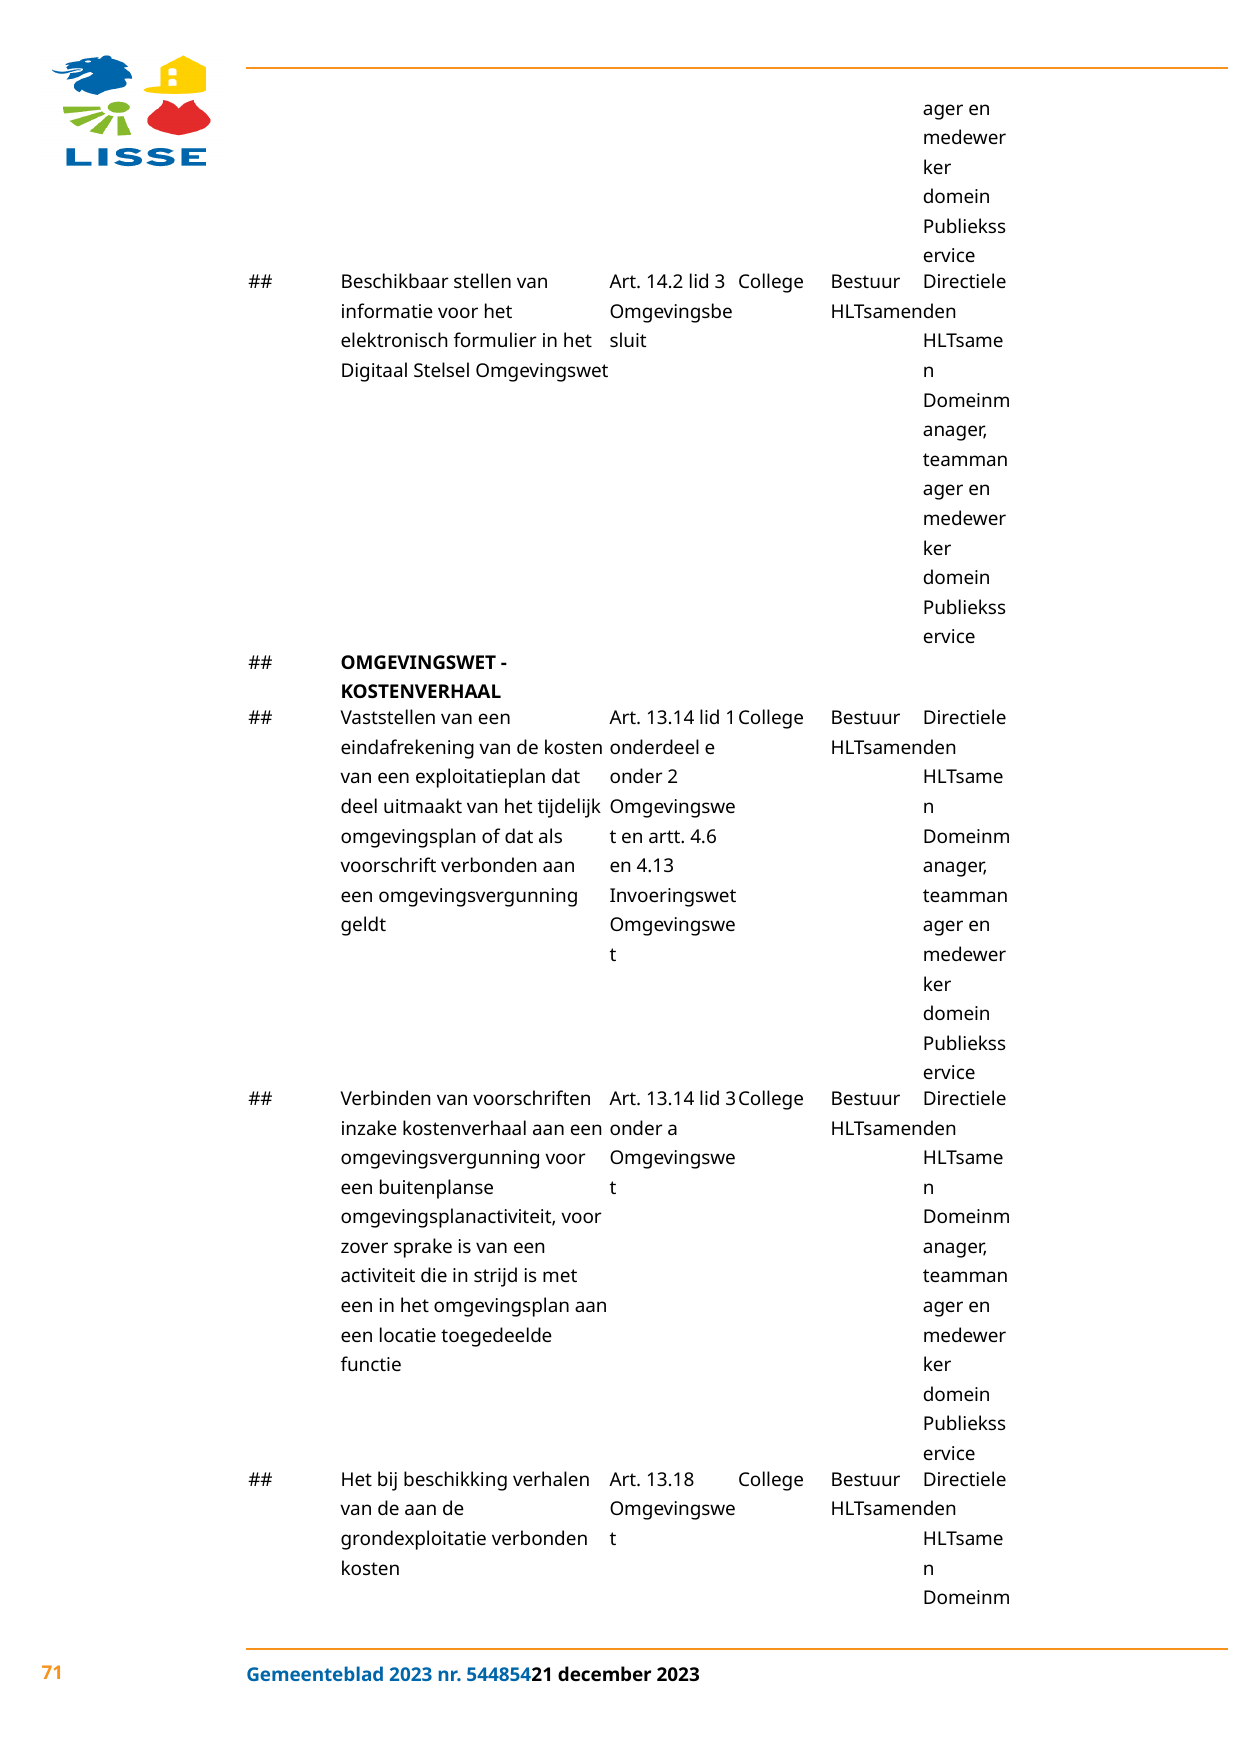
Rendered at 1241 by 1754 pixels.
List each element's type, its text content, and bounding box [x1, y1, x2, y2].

table_cell [1015, 269, 1152, 649]
table_cell College [738, 269, 830, 649]
table_cell [1015, 1466, 1152, 1610]
table_cell Bestuur HLTsamen [830, 1085, 923, 1466]
table_cell Vaststellen van een eindafrekening van de kosten van een exploitatieplan dat deel uitmaakt van het tijdelijk omgevingsplan of dat als voorschrift verbonden aan een omgevingsvergunning geldt [340, 705, 609, 1085]
table_cell [1015, 95, 1152, 268]
table_cell ager en medewerker domein Publieksservice [923, 95, 1015, 268]
table_cell Directieleden HLTsamen Domeinmanager, teammanager en medewerker domein Publieksservice [923, 705, 1015, 1085]
table_cell [738, 95, 830, 268]
table_cell [923, 649, 1015, 704]
table_cell ## [248, 1466, 340, 1610]
table_cell [248, 95, 340, 268]
table_cell Het bij beschikking verhalen van de aan de grondexploitatie verbonden kosten [340, 1466, 609, 1610]
table_cell [1015, 1085, 1152, 1466]
picture [41, 47, 231, 172]
table_cell Art. 13.14 lid 3 onder a Omgevingswet [609, 1085, 738, 1466]
table_cell [1015, 649, 1152, 704]
table_cell Directieleden HLTsamen Domeinm [923, 1466, 1015, 1610]
table_cell [340, 95, 609, 268]
table_cell [830, 649, 923, 704]
table_cell Beschikbaar stellen van informatie voor het elektronisch formulier in het Digitaal Stelsel Omgevingswet [340, 269, 609, 649]
table_cell Directieleden HLTsamen Domeinmanager, teammanager en medewerker domein Publieksservice [923, 1085, 1015, 1466]
table_cell College [738, 1466, 830, 1610]
table_cell Directieleden HLTsamen Domeinmanager, teammanager en medewerker domein Publieksservice [923, 269, 1015, 649]
table_cell ## [248, 705, 340, 1085]
table_cell ## [248, 1085, 340, 1466]
table_cell [609, 95, 738, 268]
table_cell Verbinden van voorschriften inzake kostenverhaal aan een omgevingsvergunning voor een buitenplanse omgevingsplanactiviteit, voor zover sprake is van een activiteit die in strijd is met een in het omgevingsplan aan een locatie toegedeelde functie [340, 1085, 609, 1466]
table_cell Art. 13.18 Omgevingswet [609, 1466, 738, 1610]
table_cell Bestuur HLTsamen [830, 705, 923, 1085]
table_cell [1015, 705, 1152, 1085]
table_cell Bestuur HLTsamen [830, 1466, 923, 1610]
table_cell ## [248, 649, 340, 704]
table_cell Art. 13.14 lid 1 onderdeel e onder 2 Omgevingswet en artt. 4.6 en 4.13 Invoeringswet Omgevingswet [609, 705, 738, 1085]
table_cell [738, 649, 830, 704]
table_cell ## [248, 269, 340, 649]
table_cell OMGEVINGSWET - KOSTENVERHAAL [340, 649, 609, 704]
table_cell [609, 649, 738, 704]
table_cell [830, 95, 923, 268]
table_cell College [738, 705, 830, 1085]
table_cell Art. 14.2 lid 3 Omgevingsbesluit [609, 269, 738, 649]
table_cell College [738, 1085, 830, 1466]
table_cell Bestuur HLTsamen [830, 269, 923, 649]
